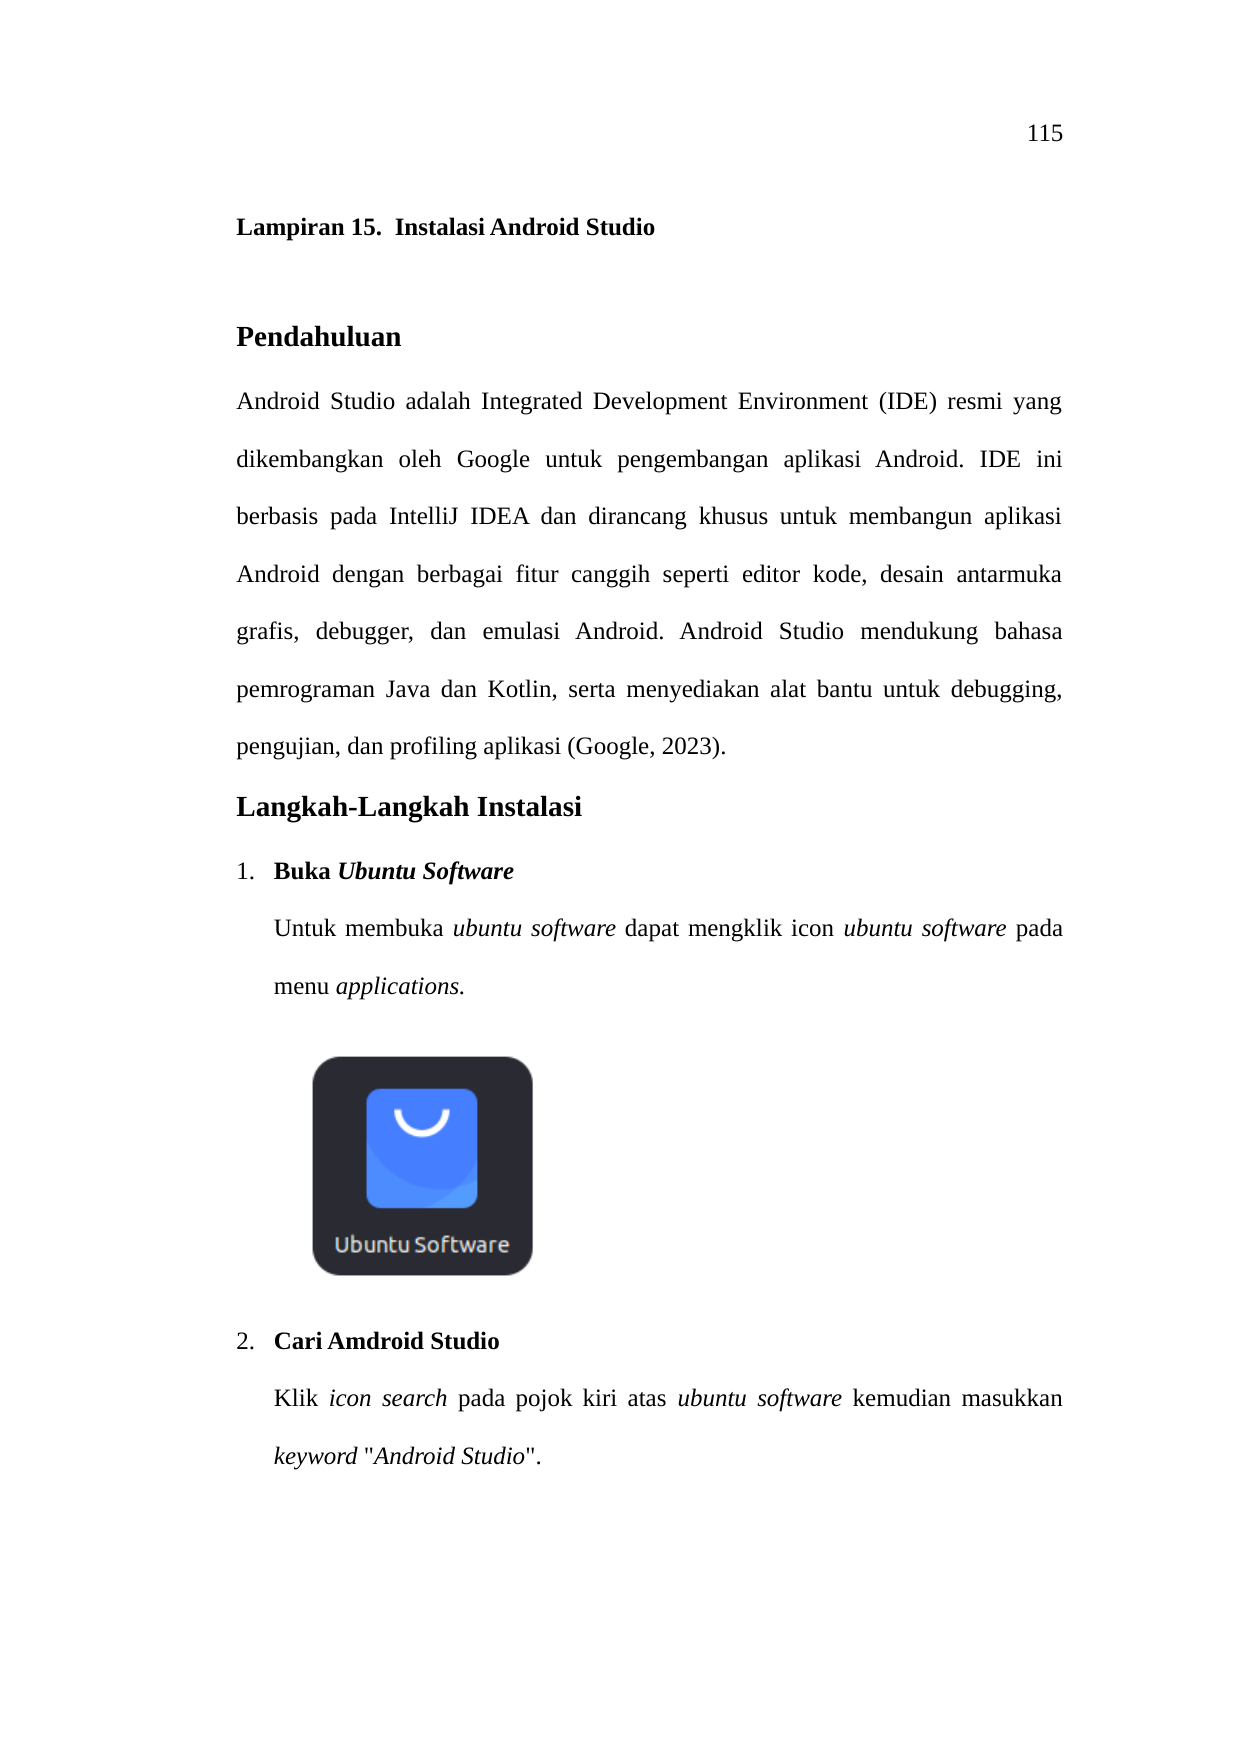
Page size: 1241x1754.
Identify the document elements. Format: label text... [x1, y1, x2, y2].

subtitle Instalasi Android Studio [236, 212, 1063, 241]
list Klik icon search pada pojok kiri atas ubuntu software kemudian masukkan keyword "Android Studio". [236, 1383, 1063, 1469]
text Langkah-Langkah Instalasi [236, 789, 1063, 822]
picture [276, 1031, 573, 1294]
text Android Studio adalah Integrated Development Environment (IDE) resmi yang dikembangkan oleh Google untuk pengembangan aplikasi Android. IDE ini berbasis pada IntelliJ IDEA dan dirancang khusus untuk membangun aplikasi Android dengan berbagai fitur canggih seperti editor kode, desain antarmuka grafis, debugger, dan emulasi Android. Android Studio mendukung bahasa pemrograman Java dan Kotlin, serta menyediakan alat bantu untuk debugging, pengujian, dan profiling aplikasi (Google, 2023). [236, 386, 1063, 760]
text Pendahuluan [236, 319, 1063, 353]
list Buka Ubuntu Software [236, 856, 1063, 884]
list Cari Amdroid Studio [236, 1326, 1063, 1354]
list Untuk membuka ubuntu software dapat mengklik icon ubuntu software pada menu applications. [236, 913, 1063, 999]
